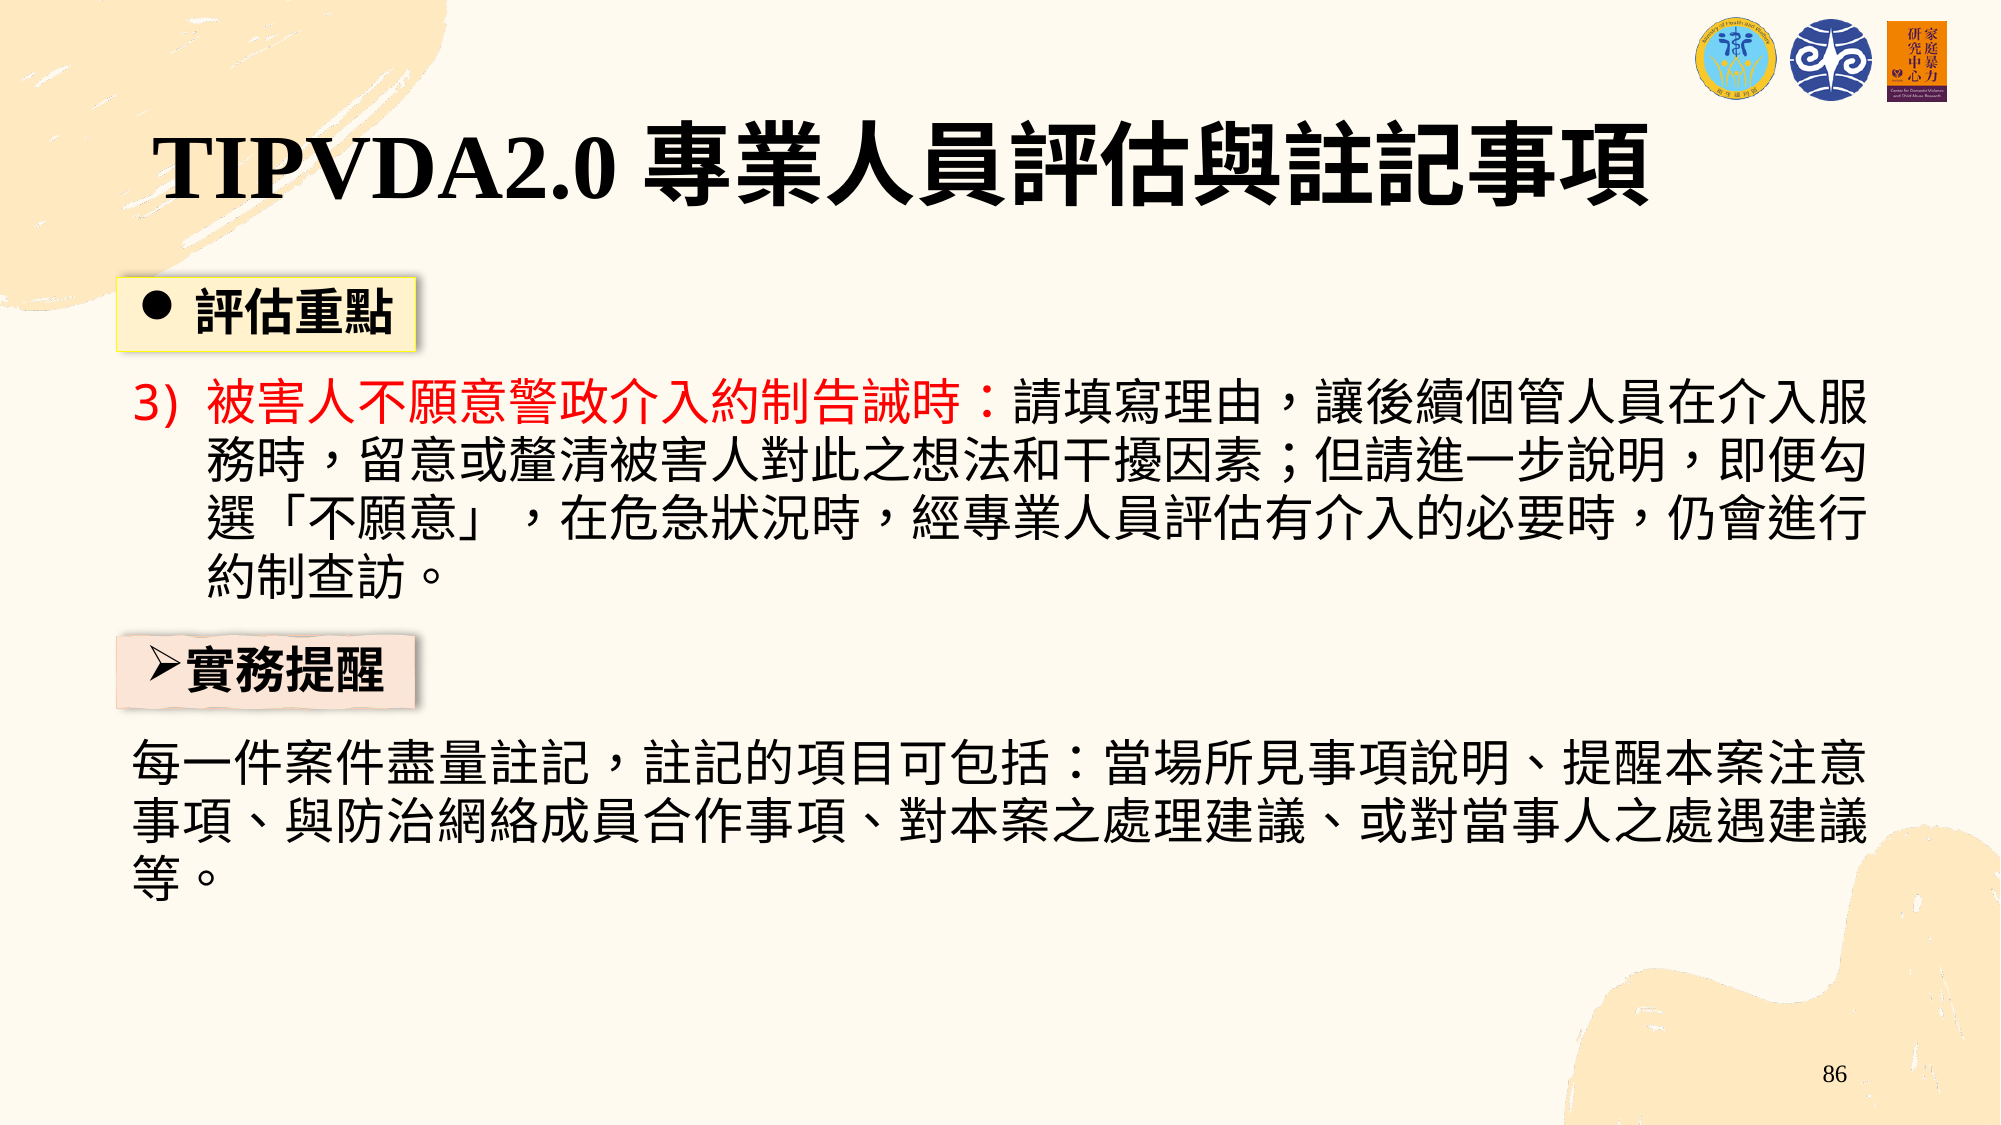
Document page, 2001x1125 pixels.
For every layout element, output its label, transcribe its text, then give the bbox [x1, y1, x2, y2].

picture [1695, 17, 1947, 59]
text_box 被害人不願意警政介入約制告誡時：請填寫理由，讓後續個管人員在介入服務時，留意或釐清被害人對此之想法和干擾因素；但請進一步說明，即便勾選「不願意」，在危急狀況時，經專業人員評估有介入的必要時，仍會進行約制查訪。 [116, 364, 1884, 692]
text_box 實務提醒 [116, 634, 415, 710]
text_box 每一件案件盡量註記，註記的項目可包括：當場所見事項說明、提醒本案注意事項、與防治網絡成員合作事項、對本案之處理建議、或對當事人之處遇建議等。 [116, 725, 1884, 935]
list 評估重點 [116, 277, 416, 352]
picture [1462, 799, 2001, 1125]
title TIPVDA2.0專業人員評估與註記事項 [137, 59, 1963, 278]
picture [0, 0, 485, 355]
